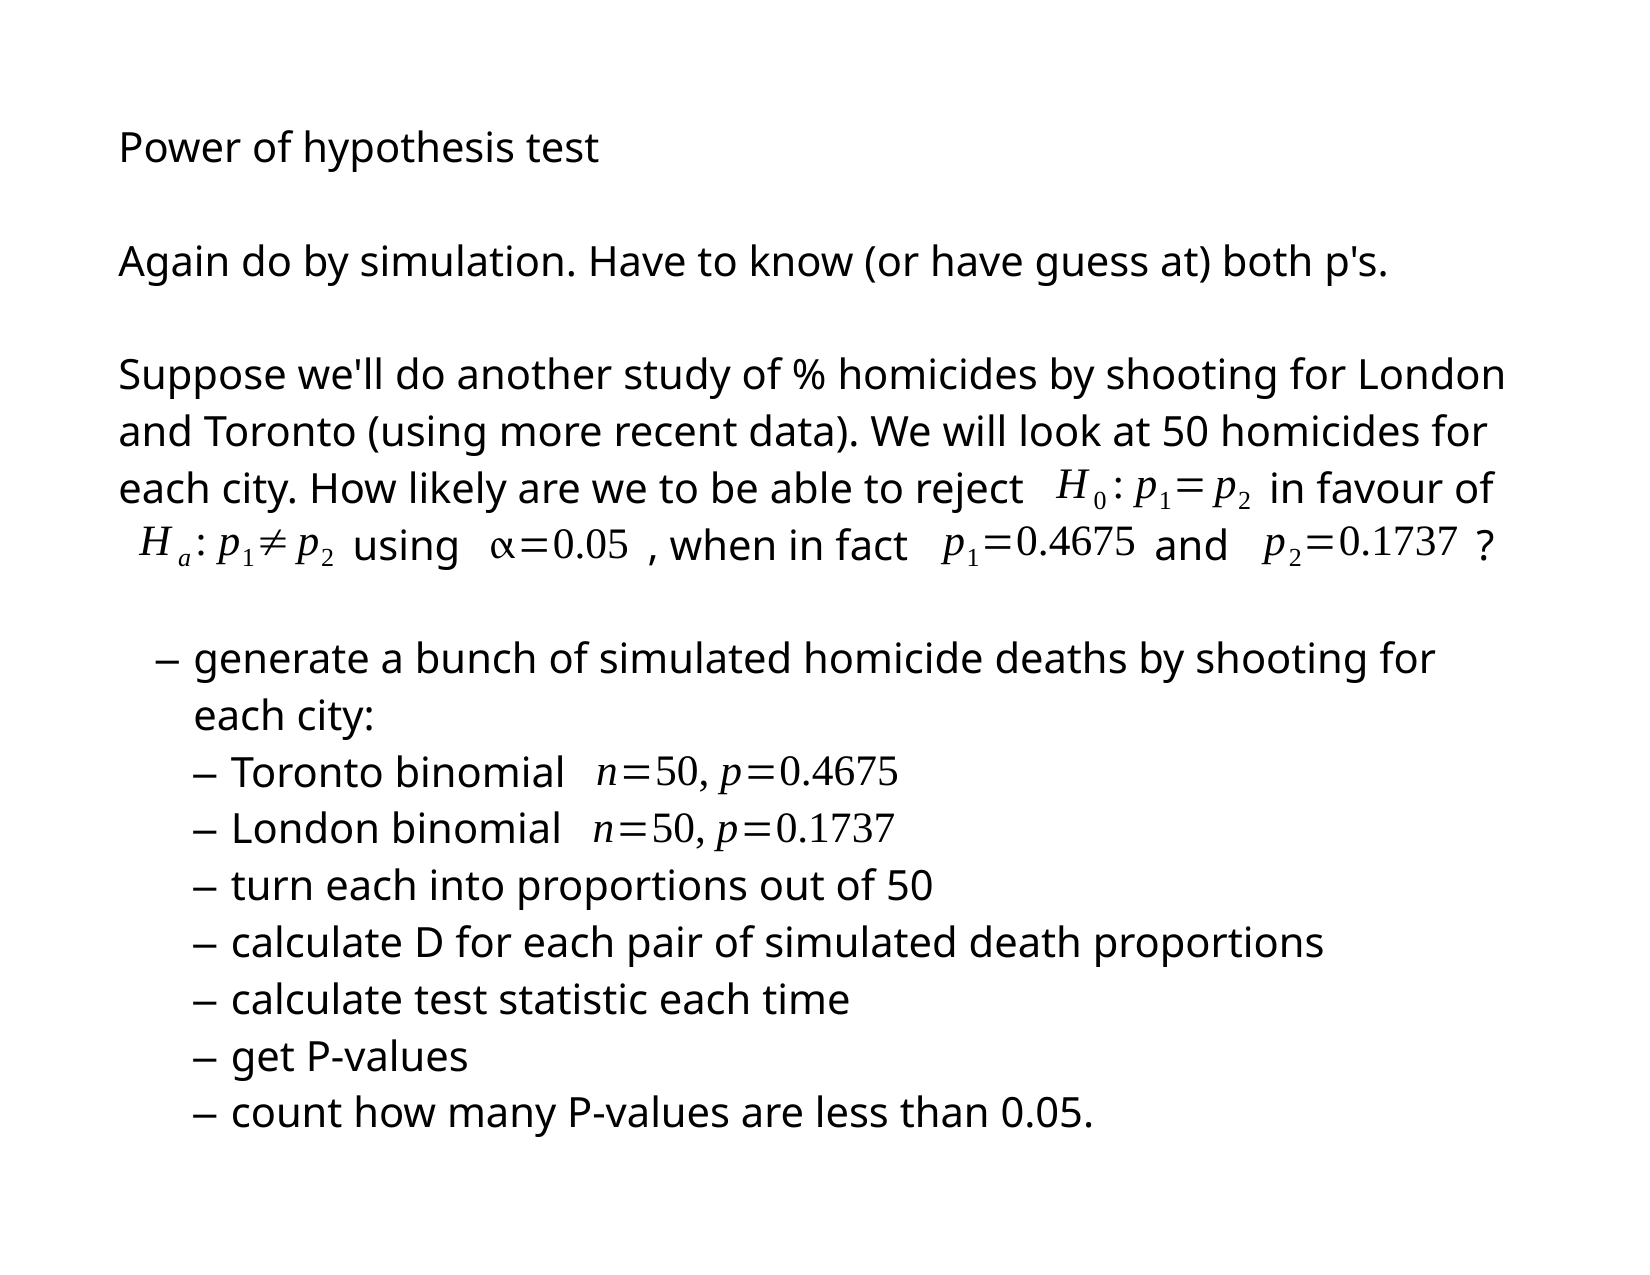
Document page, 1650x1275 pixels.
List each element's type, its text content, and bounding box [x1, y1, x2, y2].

list calculate test statistic each time [193, 970, 1532, 1026]
list London binomial [193, 799, 1532, 856]
list calculate D for each pair of simulated death proportions [193, 913, 1532, 970]
list Toronto binomial [193, 743, 1532, 799]
list count how many P-values are less than 0.05. [193, 1083, 1532, 1140]
list generate a bunch of simulated homicide deaths by shooting for each city: [156, 629, 1532, 743]
list turn each into proportions out of 50 [193, 856, 1532, 913]
text Power of hypothesis test [118, 118, 1532, 175]
list get P-values [193, 1026, 1532, 1083]
text Suppose we'll do another study of % homicides by shooting for London and Toronto (using more recent data). We will look at 50 homicides for each city. How likely are we to be able to reject in favour of using , when in fact and ? [118, 345, 1532, 572]
text Again do by simulation. Have to know (or have guess at) both p's. [118, 232, 1532, 288]
